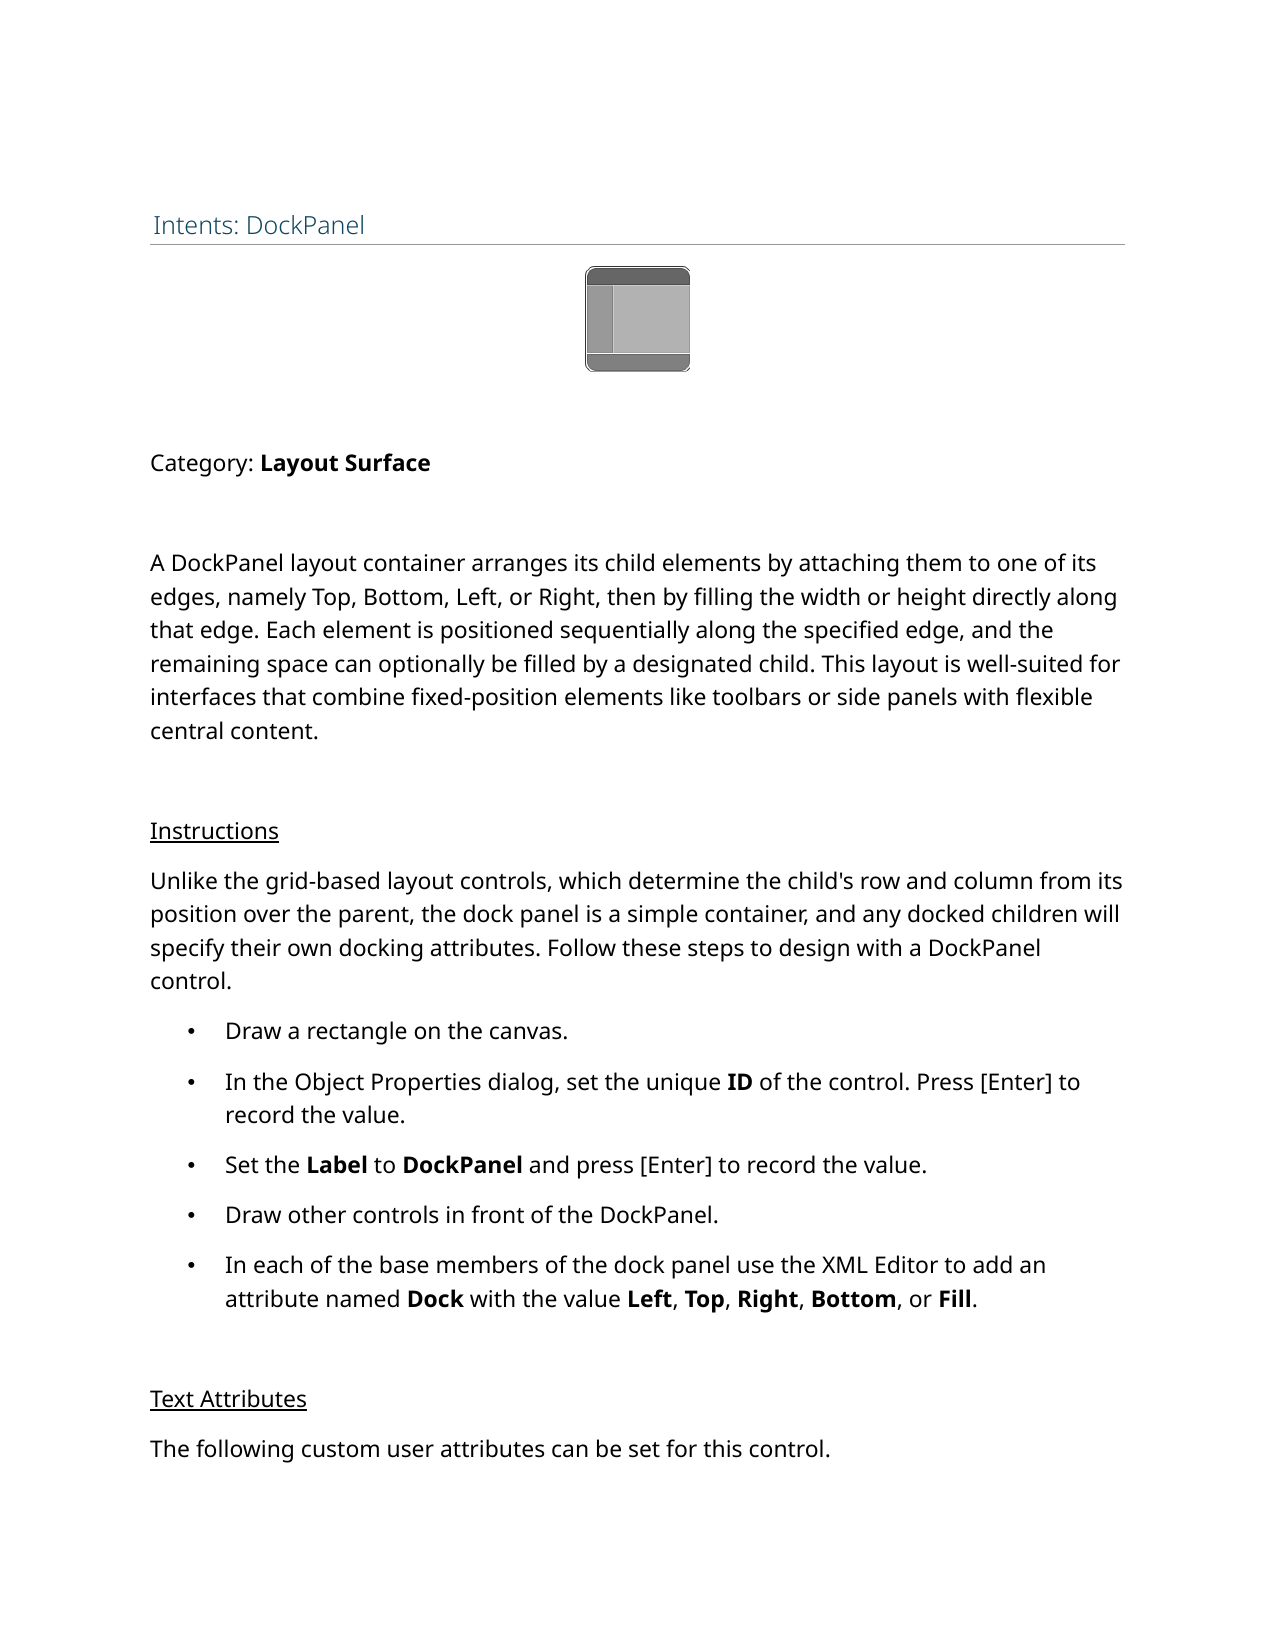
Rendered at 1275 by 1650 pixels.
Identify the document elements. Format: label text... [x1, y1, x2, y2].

text A DockPanel layout container arranges its child elements by attaching them to one of its edges, namely Top, Bottom, Left, or Right, then by filling the width or height directly along that edge. Each element is positioned sequentially along the specified edge, and the remaining space can optionally be filled by a designated child. This layout is well-suited for interfaces that combine fixed-position elements like toolbars or side panels with flexible central content. [150, 547, 1125, 746]
list In the Object Properties dialog, set the unique ID of the control. Press [Enter] to record the value. [187, 1065, 1125, 1130]
subtitle Intents: DockPanel [150, 204, 1125, 244]
list Draw a rectangle on the canvas. [187, 1015, 1125, 1047]
list Draw other controls in front of the DockPanel. [187, 1199, 1125, 1230]
text Category: Layout Surface [150, 447, 1125, 478]
list Set the Label to DockPanel and press [Enter] to record the value. [187, 1149, 1125, 1180]
list In each of the base members of the dock panel use the XML Editor to add an attribute named Dock with the value Left, Top, Right, Bottom, or Fill. [187, 1249, 1125, 1314]
text Unlike the grid-based layout controls, which determine the child's row and column from its position over the parent, the dock panel is a simple container, and any docked children will specify their own docking attributes. Follow these steps to design with a DockPanel control. [150, 865, 1125, 996]
text Text Attributes [150, 1383, 1125, 1414]
picture [585, 266, 690, 372]
text The following custom user attributes can be set for this control. [150, 1433, 1125, 1464]
text Instructions [150, 815, 1125, 846]
